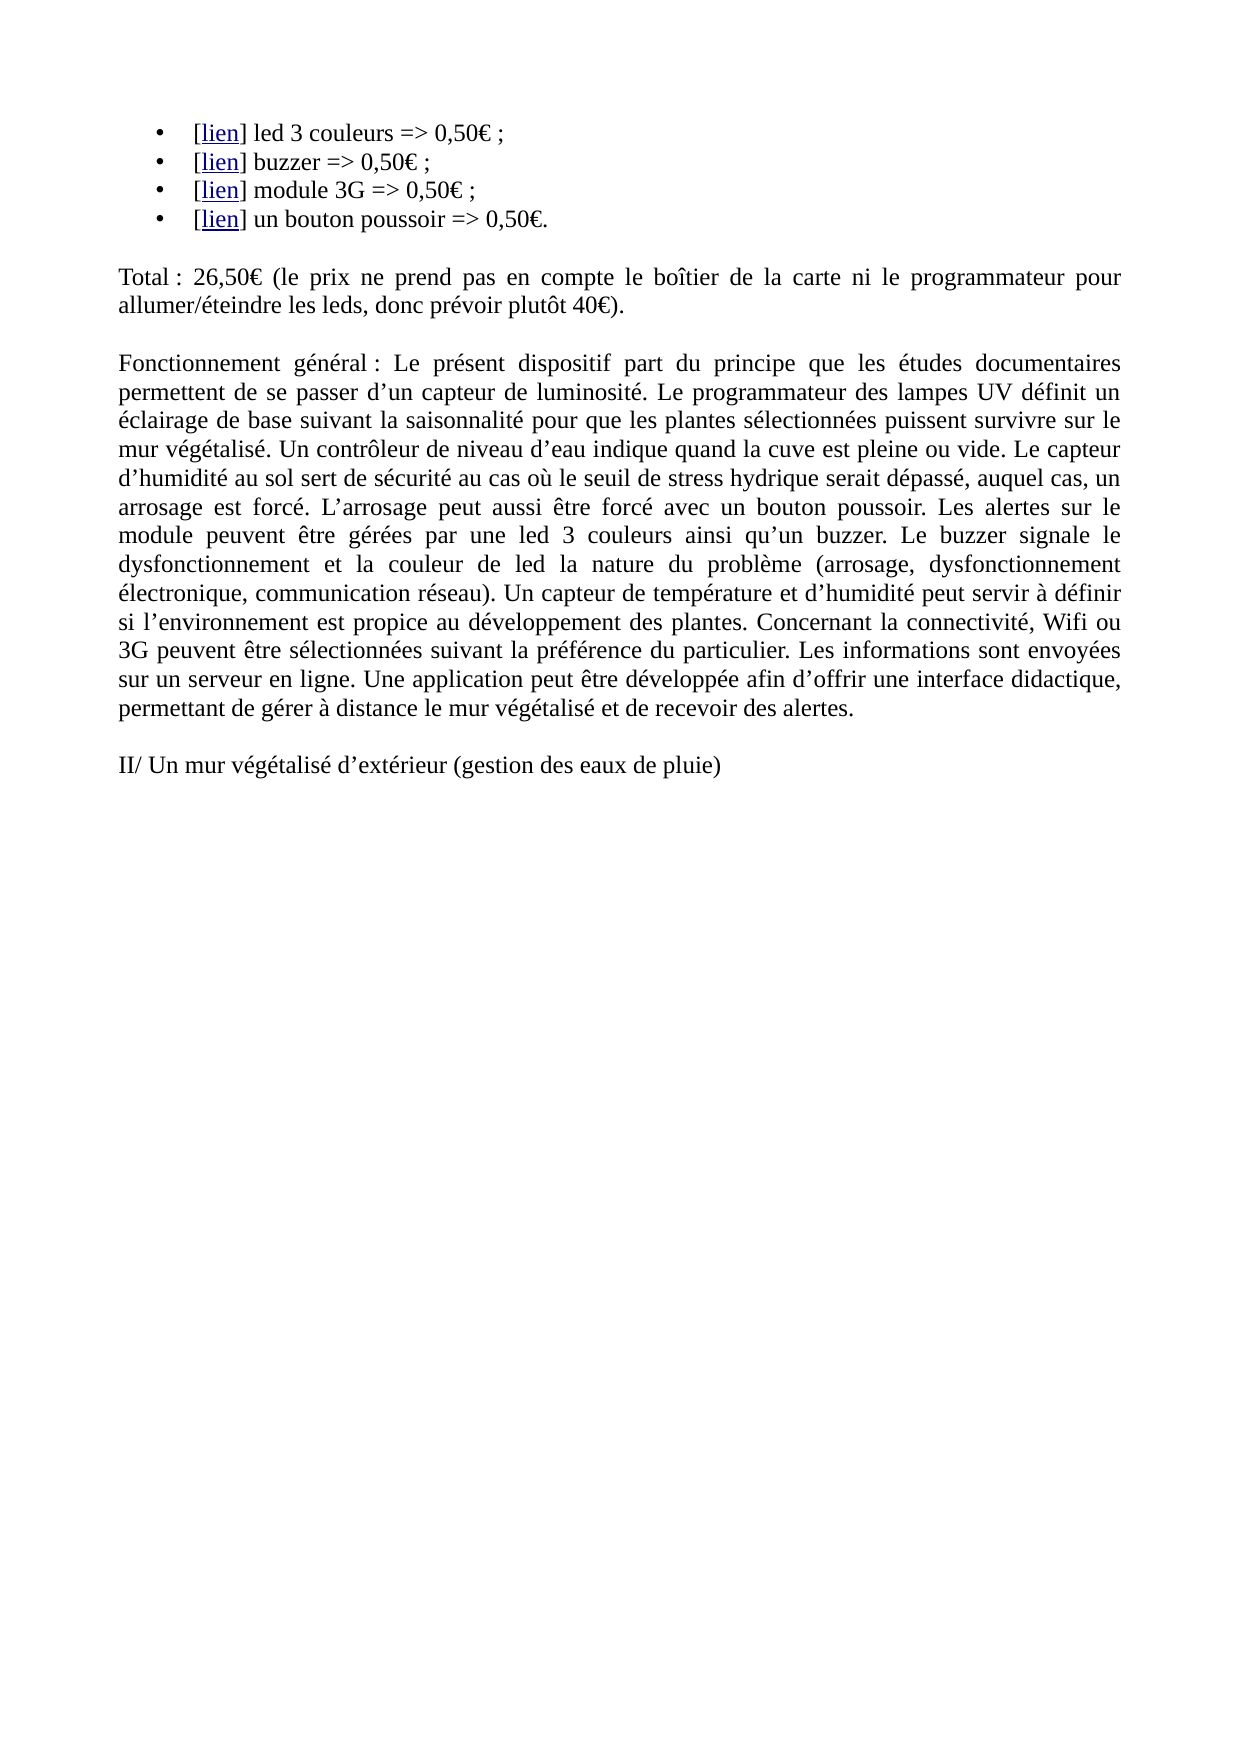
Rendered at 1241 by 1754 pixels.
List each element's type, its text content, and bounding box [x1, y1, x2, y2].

list [lien] buzzer => 0,50€ ; [156, 147, 1122, 176]
list [lien] module 3G => 0,50€ ; [156, 176, 1122, 204]
list [lien] led 3 couleurs => 0,50€ ; [156, 118, 1122, 147]
text II/ Un mur végétalisé d’extérieur (gestion des eaux de pluie) [118, 751, 1122, 779]
text Total : 26,50€ (le prix ne prend pas en compte le boîtier de la carte ni le programmateur pour allumer/éteindre les leds, donc prévoir plutôt 40€). [118, 262, 1122, 319]
list [lien] un bouton poussoir => 0,50€. [156, 204, 1122, 233]
text Fonctionnement général : Le présent dispositif part du principe que les études documentaires permettent de se passer d’un capteur de luminosité. Le programmateur des lampes UV définit un éclairage de base suivant la saisonnalité pour que les plantes sélectionnées puissent survivre sur le mur végétalisé. Un contrôleur de niveau d’eau indique quand la cuve est pleine ou vide. Le capteur d’humidité au sol sert de sécurité au cas où le seuil de stress hydrique serait dépassé, auquel cas, un arrosage est forcé. L’arrosage peut aussi être forcé avec un bouton poussoir. Les alertes sur le module peuvent être gérées par une led 3 couleurs ainsi qu’un buzzer. Le buzzer signale le dysfonctionnement et la couleur de led la nature du problème (arrosage, dysfonctionnement électronique, communication réseau). Un capteur de température et d’humidité peut servir à définir si l’environnement est propice au développement des plantes. Concernant la connectivité, Wifi ou 3G peuvent être sélectionnées suivant la préférence du particulier. Les informations sont envoyées sur un serveur en ligne. Une application peut être développée afin d’offrir une interface didactique, permettant de gérer à distance le mur végétalisé et de recevoir des alertes. [118, 348, 1122, 722]
